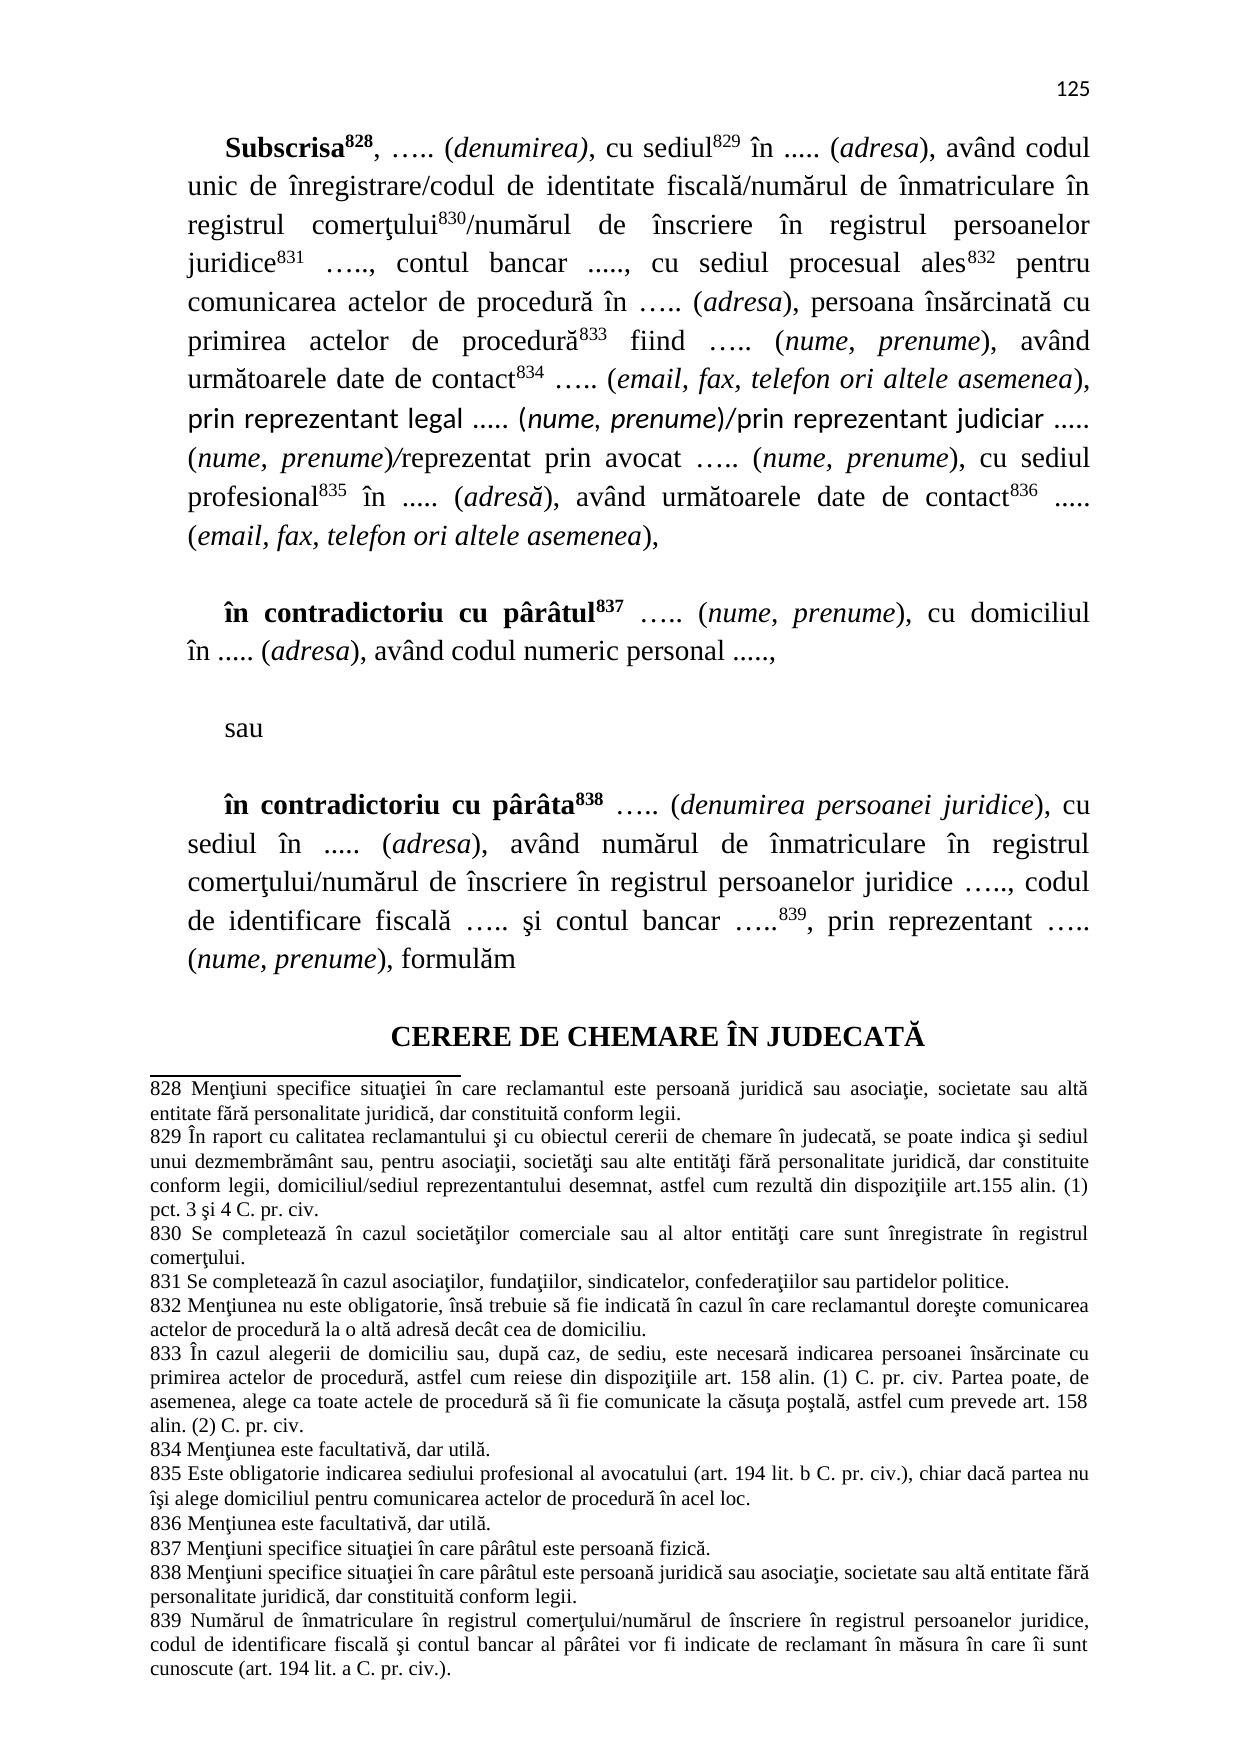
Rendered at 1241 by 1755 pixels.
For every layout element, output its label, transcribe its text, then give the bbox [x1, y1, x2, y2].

text Menţiunea este facultativă, dar utilă. [150, 1509, 1090, 1536]
text Menţiunea nu este obligatorie, însă trebuie să fie indicată în cazul în care reclamantul doreşte comunicarea actelor de procedură la o altă adresă decât cea de domiciliu. [150, 1293, 1090, 1341]
text Se completează în cazul societăţilor comerciale sau al altor entităţi care sunt înregistrate în registrul comerţului. [150, 1221, 1090, 1269]
text În raport cu calitatea reclamantului şi cu obiectul cererii de chemare în judecată, se poate indica şi sediul unui dezmembrământ sau, pentru asociaţii, societăţi sau alte entităţi fără personalitate juridică, dar constituite conform legii, domiciliul/sediul reprezentantului desemnat, astfel cum rezultă din dispoziţiile art.155 alin. (1) pct. 3 şi 4 C. pr. civ. [150, 1124, 1090, 1221]
text Subscrisa, ….. (denumirea), cu sediul în ..... (adresa), având codul unic de înregistrare/codul de identitate fiscală/numărul de înmatriculare în registrul comerţului/numărul de înscriere în registrul persoanelor juridice ….., contul bancar ....., cu sediul procesual ales pentru comunicarea actelor de procedură în ….. (adresa), persoana însărcinată cu primirea actelor de procedură fiind ….. (nume, prenume), având următoarele date de contact ….. (email, fax, telefon ori altele asemenea), prin reprezentant legal ..... (nume, prenume)/prin reprezentant judiciar ..... (nume, prenume)/reprezentat prin avocat ….. (nume, prenume), cu sediul profesional în ..... (adresă), având următoarele date de contact ..... (email, fax, telefon ori altele asemenea), [187, 130, 1090, 551]
text Este obligatorie indicarea sediului profesional al avocatului (art. 194 lit. b C. pr. civ.), chiar dacă partea nu îşi alege domiciliul pentru comunicarea actelor de procedură în acel loc. [150, 1461, 1090, 1509]
text CERERE DE CHEMARE ÎN JUDECATĂ [187, 1019, 1090, 1052]
text Menţiunea este facultativă, dar utilă. [150, 1437, 1090, 1461]
text în contradictoriu cu pârâtul ….. (nume, prenume), cu domiciliul în ..... (adresa), având codul numeric personal ....., [187, 595, 1090, 667]
text Menţiuni specifice situaţiei în care pârâtul este persoană fizică. [150, 1536, 1090, 1560]
text Numărul de înmatriculare în registrul comerţului/numărul de înscriere în registrul persoanelor juridice, codul de identificare fiscală şi contul bancar al pârâtei vor fi indicate de reclamant în măsura în care îi sunt cunoscute (art. 194 lit. a C. pr. civ.). [150, 1608, 1090, 1680]
text Menţiuni specifice situaţiei în care reclamantul este persoană juridică sau asociaţie, societate sau altă entitate fără personalitate juridică, dar constituită conform legii. [150, 1076, 1090, 1124]
text În cazul alegerii de domiciliu sau, după caz, de sediu, este necesară indicarea persoanei însărcinate cu primirea actelor de procedură, astfel cum reiese din dispoziţiile art. 158 alin. (1) C. pr. civ. Partea poate, de asemenea, alege ca toate actele de procedură să îi fie comunicate la căsuţa poştală, astfel cum prevede art. 158 alin. (2) C. pr. civ. [150, 1341, 1090, 1437]
text în contradictoriu cu pârâta ….. (denumirea persoanei juridice), cu sediul în ..... (adresa), având numărul de înmatriculare în registrul comerţului/numărul de înscriere în registrul persoanelor juridice ….., codul de identificare fiscală ….. şi contul bancar ….., prin reprezentant ….. (nume, prenume), formulăm [187, 787, 1090, 975]
text Se completează în cazul asociaţilor, fundaţiilor, sindicatelor, confederaţiilor sau partidelor politice. [150, 1269, 1090, 1293]
text Menţiuni specifice situaţiei în care pârâtul este persoană juridică sau asociaţie, societate sau altă entitate fără personalitate juridică, dar constituită conform legii. [150, 1560, 1090, 1608]
text sau [187, 710, 1090, 744]
